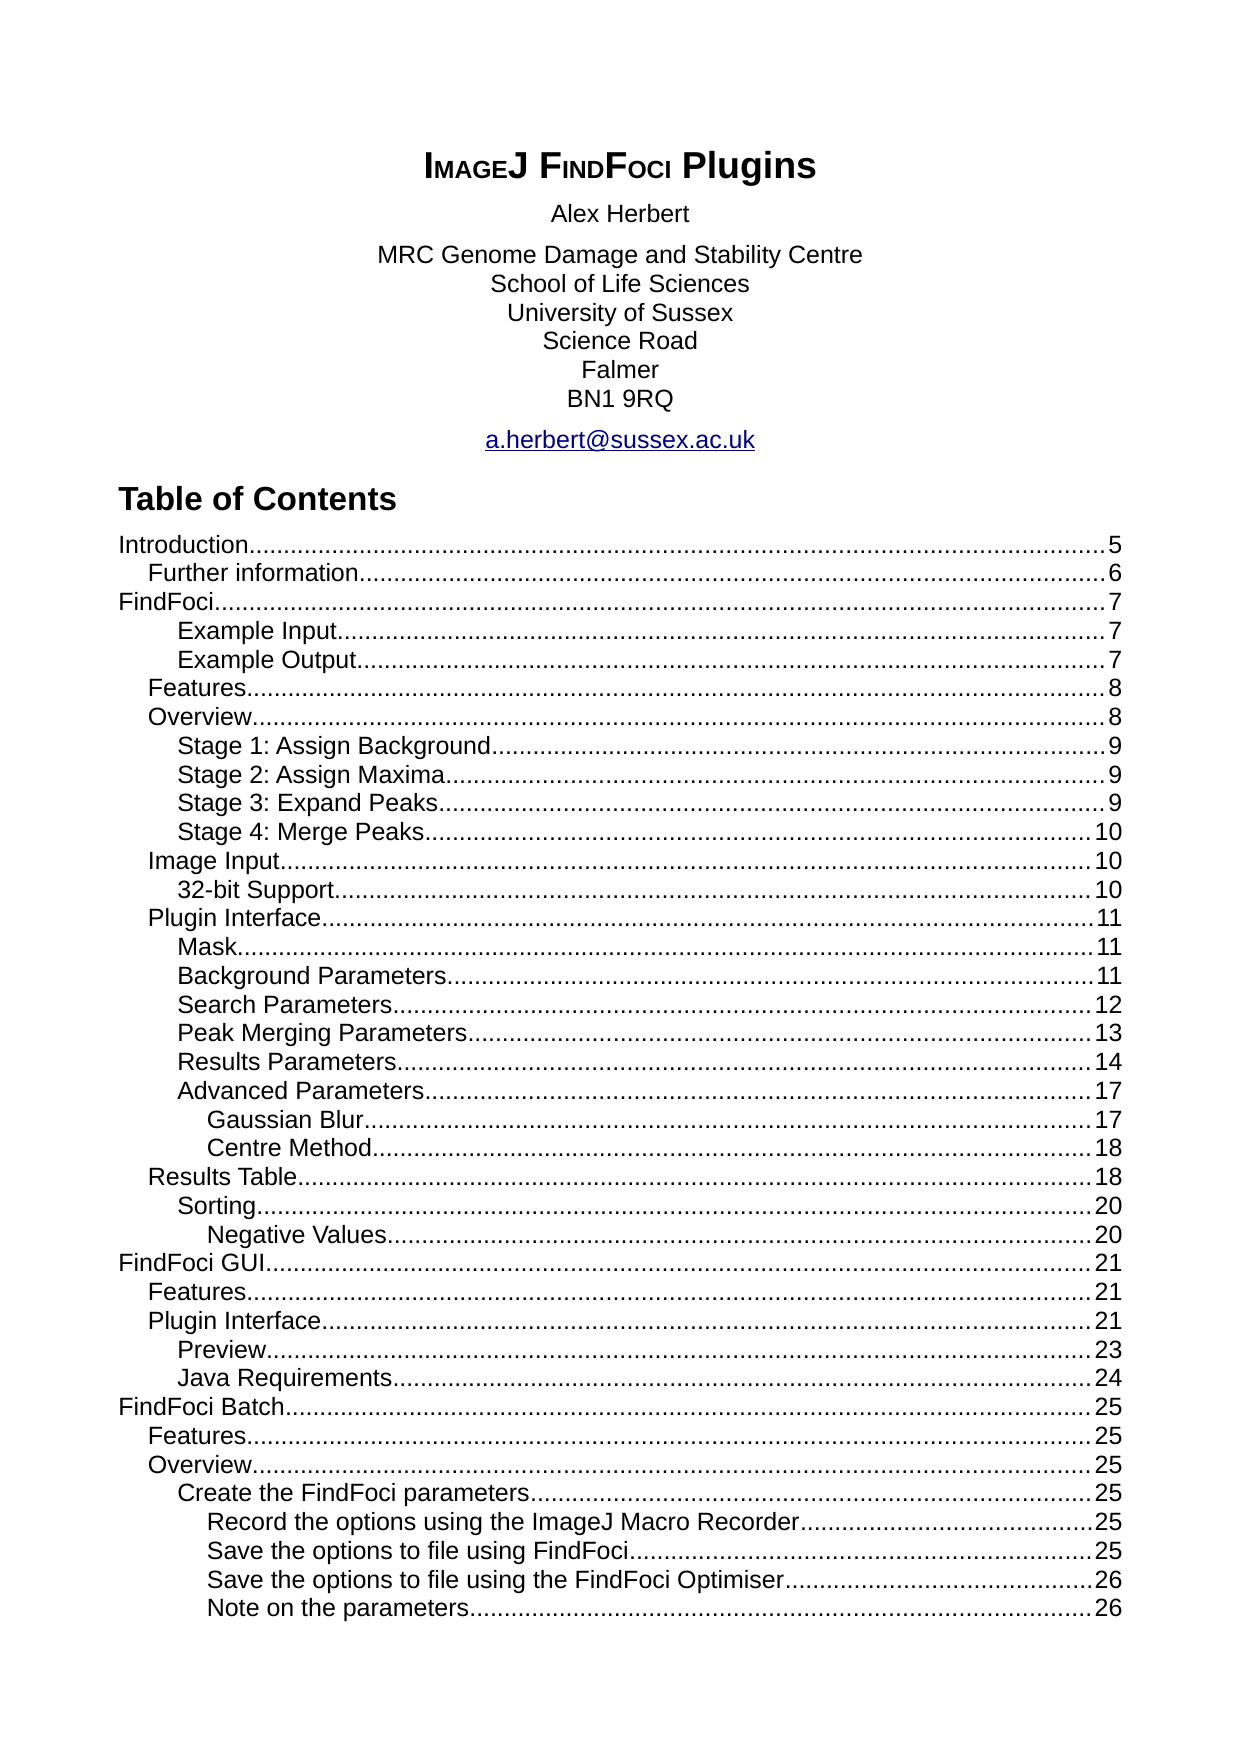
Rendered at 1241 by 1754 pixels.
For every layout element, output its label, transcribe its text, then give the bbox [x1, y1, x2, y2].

text Plugin Interface 21 [148, 1306, 1122, 1335]
text Create the FindFoci parameters 25 [177, 1478, 1122, 1507]
text BN1 9RQ [118, 384, 1122, 412]
text Overview 8 [148, 702, 1122, 731]
text a.herbert@sussex.ac.uk [118, 425, 1122, 454]
text Save the options to file using the FindFoci Optimiser 26 [207, 1565, 1122, 1593]
text MRC Genome Damage and Stability Centre [118, 240, 1122, 269]
text Centre Method 18 [207, 1133, 1122, 1162]
text Stage 2: Assign Maxima 9 [177, 760, 1122, 788]
text Further information 6 [148, 558, 1122, 587]
text Background Parameters 11 [177, 961, 1122, 990]
text University of Sussex [118, 297, 1122, 326]
text FindFoci GUI 21 [118, 1248, 1122, 1277]
text Sorting 20 [177, 1191, 1122, 1220]
text Stage 4: Merge Peaks 10 [177, 817, 1122, 846]
text Record the options using the ImageJ Macro Recorder 25 [207, 1507, 1122, 1536]
text Stage 1: Assign Background 9 [177, 731, 1122, 760]
text Note on the parameters 26 [207, 1593, 1122, 1622]
title ImageJ FindFoci Plugins [118, 143, 1122, 186]
text Save the options to file using FindFoci 25 [207, 1536, 1122, 1565]
text Preview 23 [177, 1335, 1122, 1363]
text Features 25 [148, 1421, 1122, 1450]
text Features 8 [148, 673, 1122, 702]
text Advanced Parameters 17 [177, 1076, 1122, 1105]
text Introduction 5 [118, 530, 1122, 558]
text Falmer [118, 355, 1122, 384]
text Plugin Interface 11 [148, 903, 1122, 932]
text Image Input 10 [148, 846, 1122, 875]
text Results Parameters 14 [177, 1047, 1122, 1076]
text Alex Herbert [118, 199, 1122, 227]
text Results Table 18 [148, 1162, 1122, 1191]
text Gaussian Blur 17 [207, 1105, 1122, 1133]
subtitle Table of Contents [118, 479, 1122, 517]
text Science Road [118, 326, 1122, 355]
text Search Parameters 12 [177, 990, 1122, 1018]
text School of Life Sciences [118, 269, 1122, 297]
text Peak Merging Parameters 13 [177, 1018, 1122, 1047]
text Overview 25 [148, 1450, 1122, 1478]
text 32-bit Support 10 [177, 875, 1122, 903]
text Example Output 7 [177, 645, 1122, 673]
text Stage 3: Expand Peaks 9 [177, 788, 1122, 817]
text Java Requirements 24 [177, 1363, 1122, 1392]
text FindFoci 7 [118, 587, 1122, 616]
text FindFoci Batch 25 [118, 1392, 1122, 1421]
text Negative Values 20 [207, 1220, 1122, 1248]
text Example Input 7 [177, 616, 1122, 645]
text Features 21 [148, 1277, 1122, 1306]
text Mask 11 [177, 932, 1122, 961]
